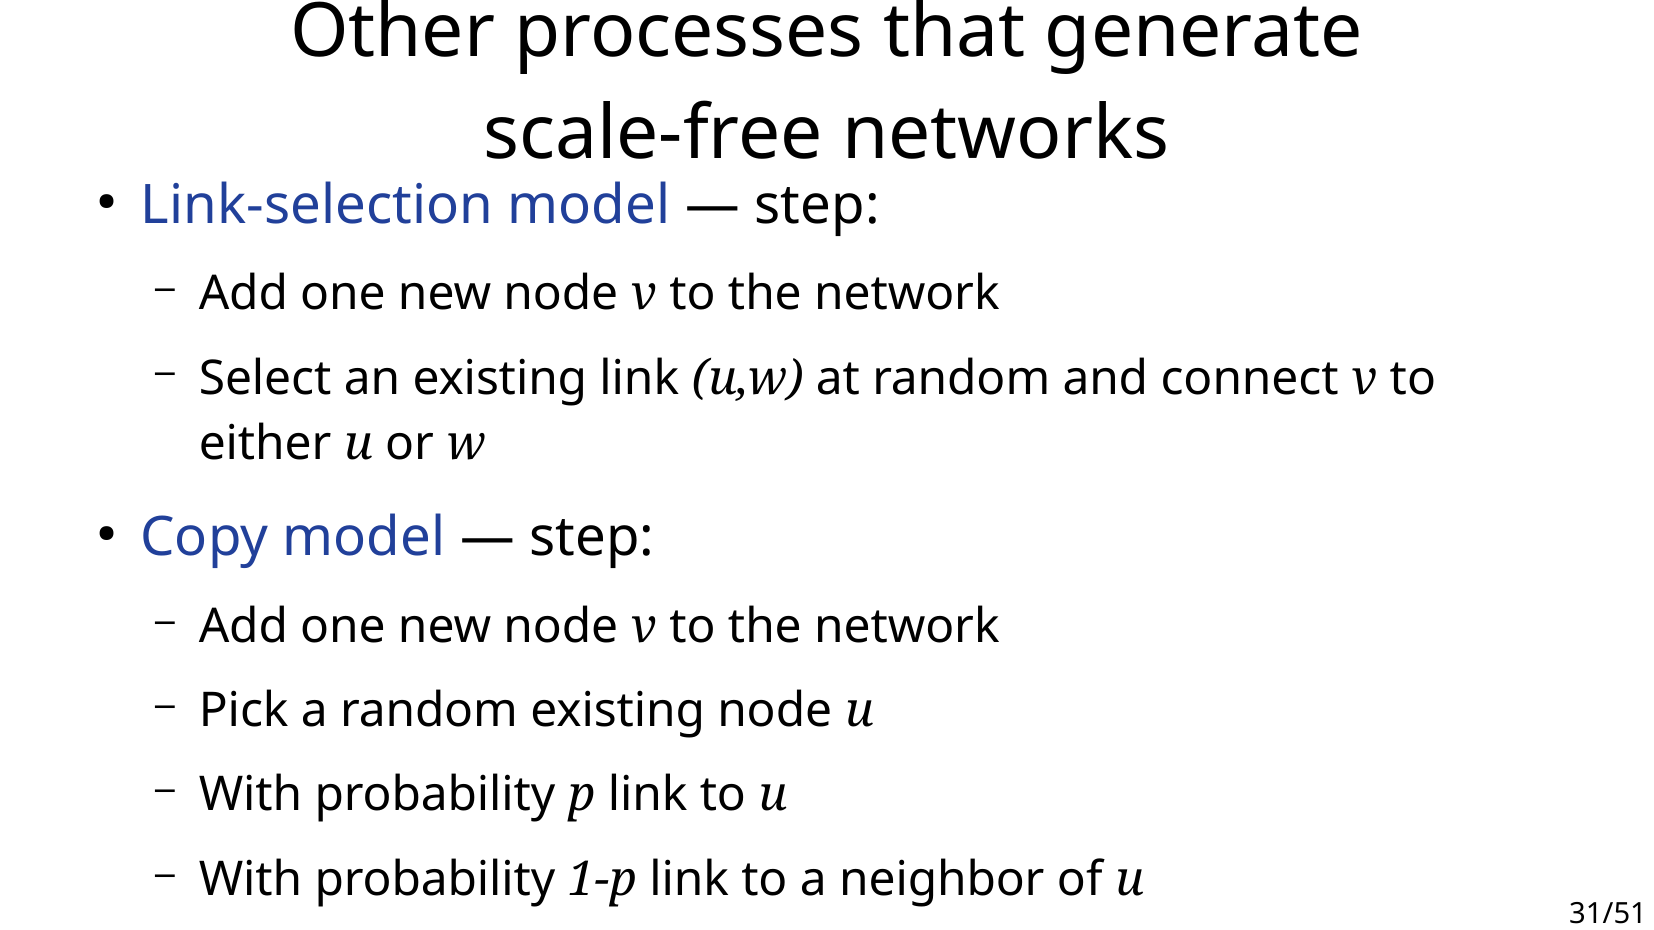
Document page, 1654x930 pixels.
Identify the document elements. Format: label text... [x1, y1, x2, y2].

list Link-selection model — step: Add one new node v to the network Select an existing link (u,w) at random and connect v to either u or w Copy model ­— step: Add one new node v to the network Pick a random existing node u With probability p link to u With probability 1-p link to a neighbor of u [82, 165, 1571, 916]
title Other processes that generate scale-free networks [0, 0, 1653, 185]
